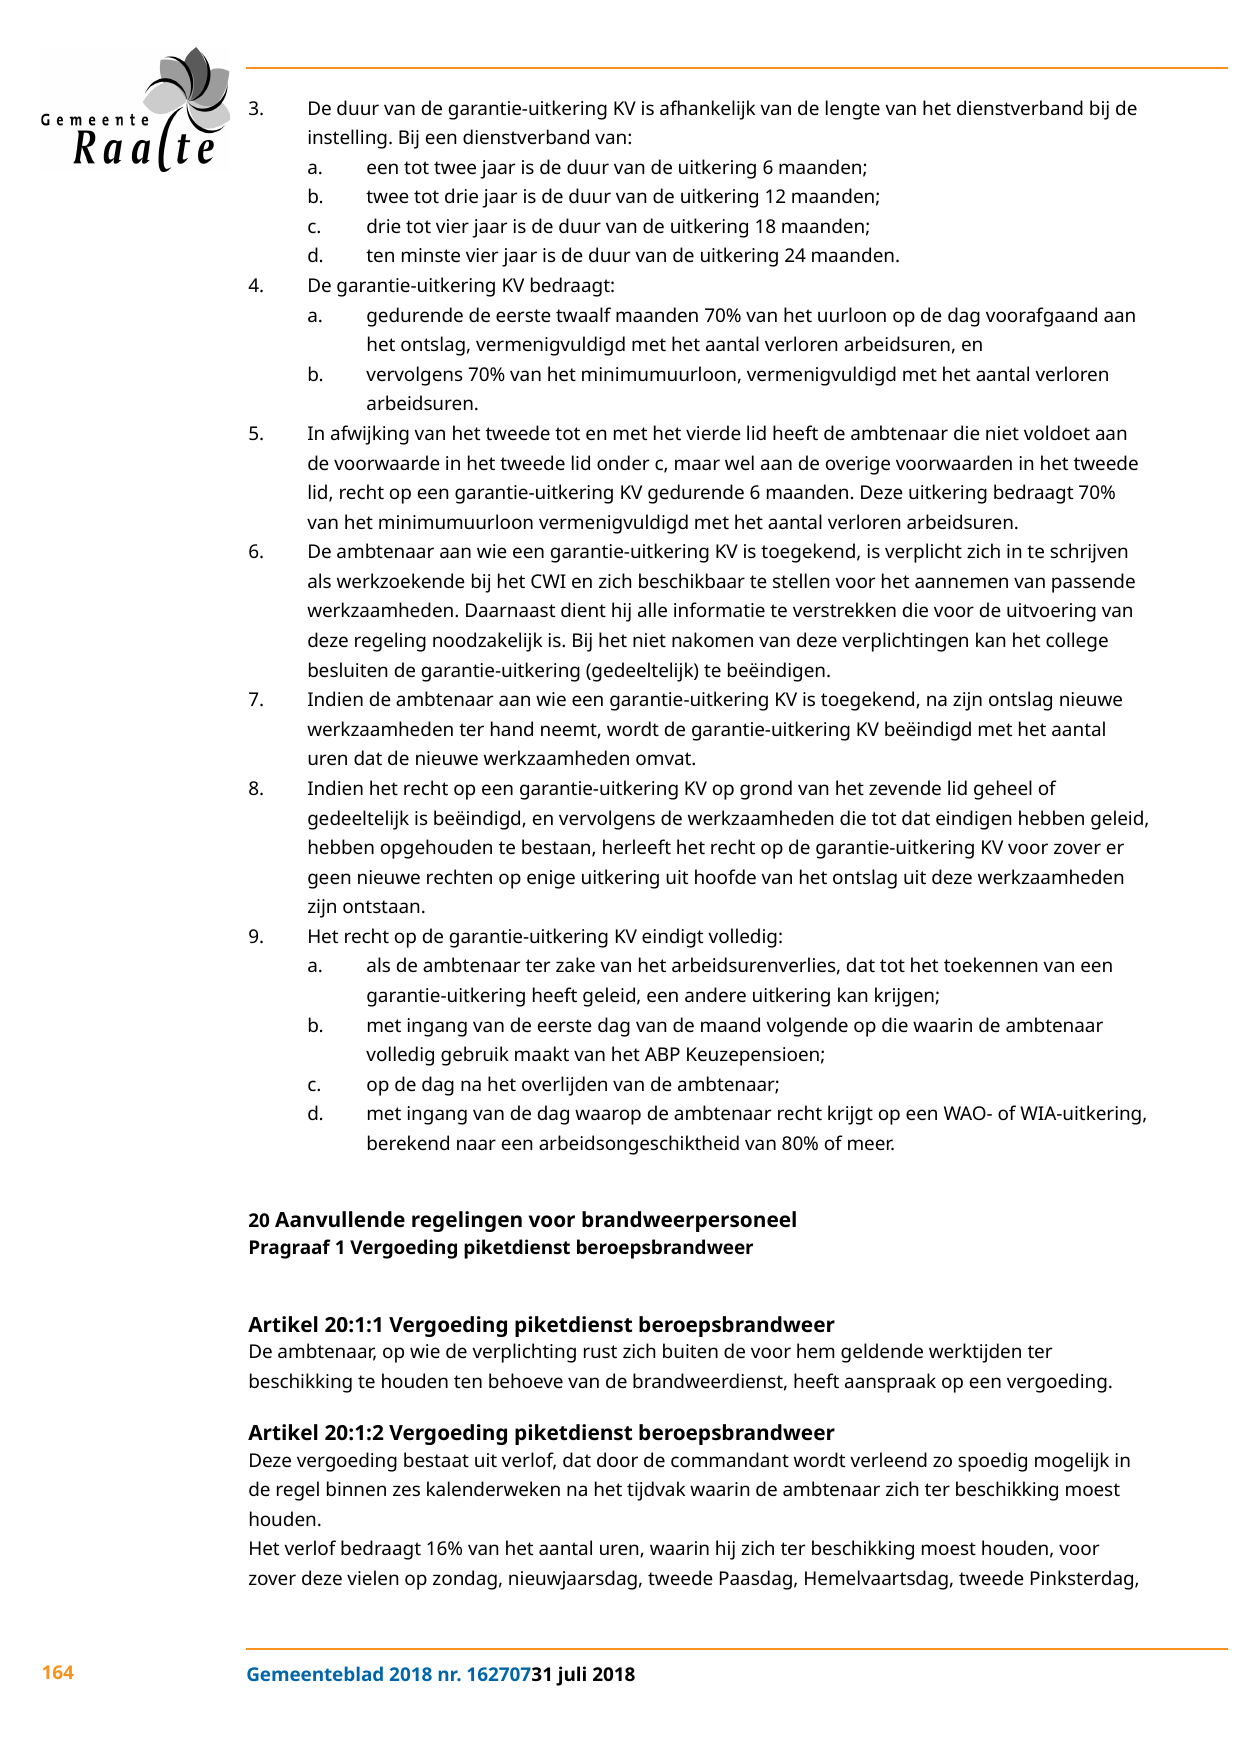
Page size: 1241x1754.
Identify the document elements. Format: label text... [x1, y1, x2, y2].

list twee tot drie jaar is de duur van de uitkering 12 maanden; [307, 183, 1152, 209]
text Het verlof bedraagt 16% van het aantal uren, waarin hij zich ter beschikking moest houden, voor zover deze vielen op zondag, nieuwjaarsdag, tweede Paasdag, Hemelvaartsdag, tweede Pinksterdag, [248, 1536, 1152, 1591]
list In afwijking van het tweede tot en met het vierde lid heeft de ambtenaar die niet voldoet aan de voorwaarde in het tweede lid onder c, maar wel aan de overige voorwaarden in het tweede lid, recht op een garantie-uitkering KV gedurende 6 maanden. Deze uitkering bedraagt 70% van het minimumuurloon vermenigvuldigd met het aantal verloren arbeidsuren. [248, 420, 1152, 535]
text Artikel 20:1:2 Vergoeding piketdienst beroepsbrandweer [248, 1418, 1152, 1447]
list De garantie-uitkering KV bedraagt: [248, 272, 1152, 298]
text Deze vergoeding bestaat uit verlof, dat door de commandant wordt verleend zo spoedig mogelijk in de regel binnen zes kalenderweken na het tijdvak waarin de ambtenaar zich ter beschikking moest houden. [248, 1447, 1152, 1532]
list gedurende de eerste twaalf maanden 70% van het uurloon op de dag voorafgaand aan het ontslag, vermenigvuldigd met het aantal verloren arbeidsuren, en [307, 302, 1152, 357]
list als de ambtenaar ter zake van het arbeidsurenverlies, dat tot het toekennen van een garantie-uitkering heeft geleid, een andere uitkering kan krijgen; [307, 953, 1152, 1008]
list Het recht op de garantie-uitkering KV eindigt volledig: [248, 923, 1152, 949]
list drie tot vier jaar is de duur van de uitkering 18 maanden; [307, 213, 1152, 239]
list Indien de ambtenaar aan wie een garantie-uitkering KV is toegekend, na zijn ontslag nieuwe werkzaamheden ter hand neemt, wordt de garantie-uitkering KV beëindigd met het aantal uren dat de nieuwe werkzaamheden omvat. [248, 686, 1152, 771]
list ten minste vier jaar is de duur van de uitkering 24 maanden. [307, 243, 1152, 268]
list Indien het recht op een garantie-uitkering KV op grond van het zevende lid geheel of gedeeltelijk is beëindigd, en vervolgens de werkzaamheden die tot dat eindigen hebben geleid, hebben opgehouden te bestaan, herleeft het recht op de garantie-uitkering KV voor zover er geen nieuwe rechten op enige uitkering uit hoofde van het ontslag uit deze werkzaamheden zijn ontstaan. [248, 775, 1152, 919]
text 20 Aanvullende regelingen voor brandweerpersoneel [248, 1205, 1152, 1234]
list op de dag na het overlijden van de ambtenaar; [307, 1071, 1152, 1097]
list een tot twee jaar is de duur van de uitkering 6 maanden; [307, 154, 1152, 180]
text De ambtenaar, op wie de verplichting rust zich buiten de voor hem geldende werktijden ter beschikking te houden ten behoeve van de brandweerdienst, heeft aanspraak op een vergoeding. [248, 1338, 1152, 1394]
picture [41, 47, 231, 172]
list met ingang van de eerste dag van de maand volgende op die waarin de ambtenaar volledig gebruik maakt van het ABP Keuzepensioen; [307, 1012, 1152, 1067]
list De ambtenaar aan wie een garantie-uitkering KV is toegekend, is verplicht zich in te schrijven als werkzoekende bij het CWI en zich beschikbaar te stellen voor het aannemen van passende werkzaamheden. Daarnaast dient hij alle informatie te verstrekken die voor de uitvoering van deze regeling noodzakelijk is. Bij het niet nakomen van deze verplichtingen kan het college besluiten de garantie-uitkering (gedeeltelijk) te beëindigen. [248, 538, 1152, 683]
list vervolgens 70% van het minimumuurloon, vermenigvuldigd met het aantal verloren arbeidsuren. [307, 361, 1152, 416]
text Artikel 20:1:1 Vergoeding piketdienst beroepsbrandweer [248, 1310, 1152, 1338]
list met ingang van de dag waarop de ambtenaar recht krijgt op een WAO- of WIA-uitkering, berekend naar een arbeidsongeschiktheid van 80% of meer. [307, 1101, 1152, 1156]
text Pragraaf 1 Vergoeding piketdienst beroepsbrandweer [248, 1234, 1152, 1259]
list De duur van de garantie-uitkering KV is afhankelijk van de lengte van het dienstverband bij de instelling. Bij een dienstverband van: [248, 95, 1152, 150]
